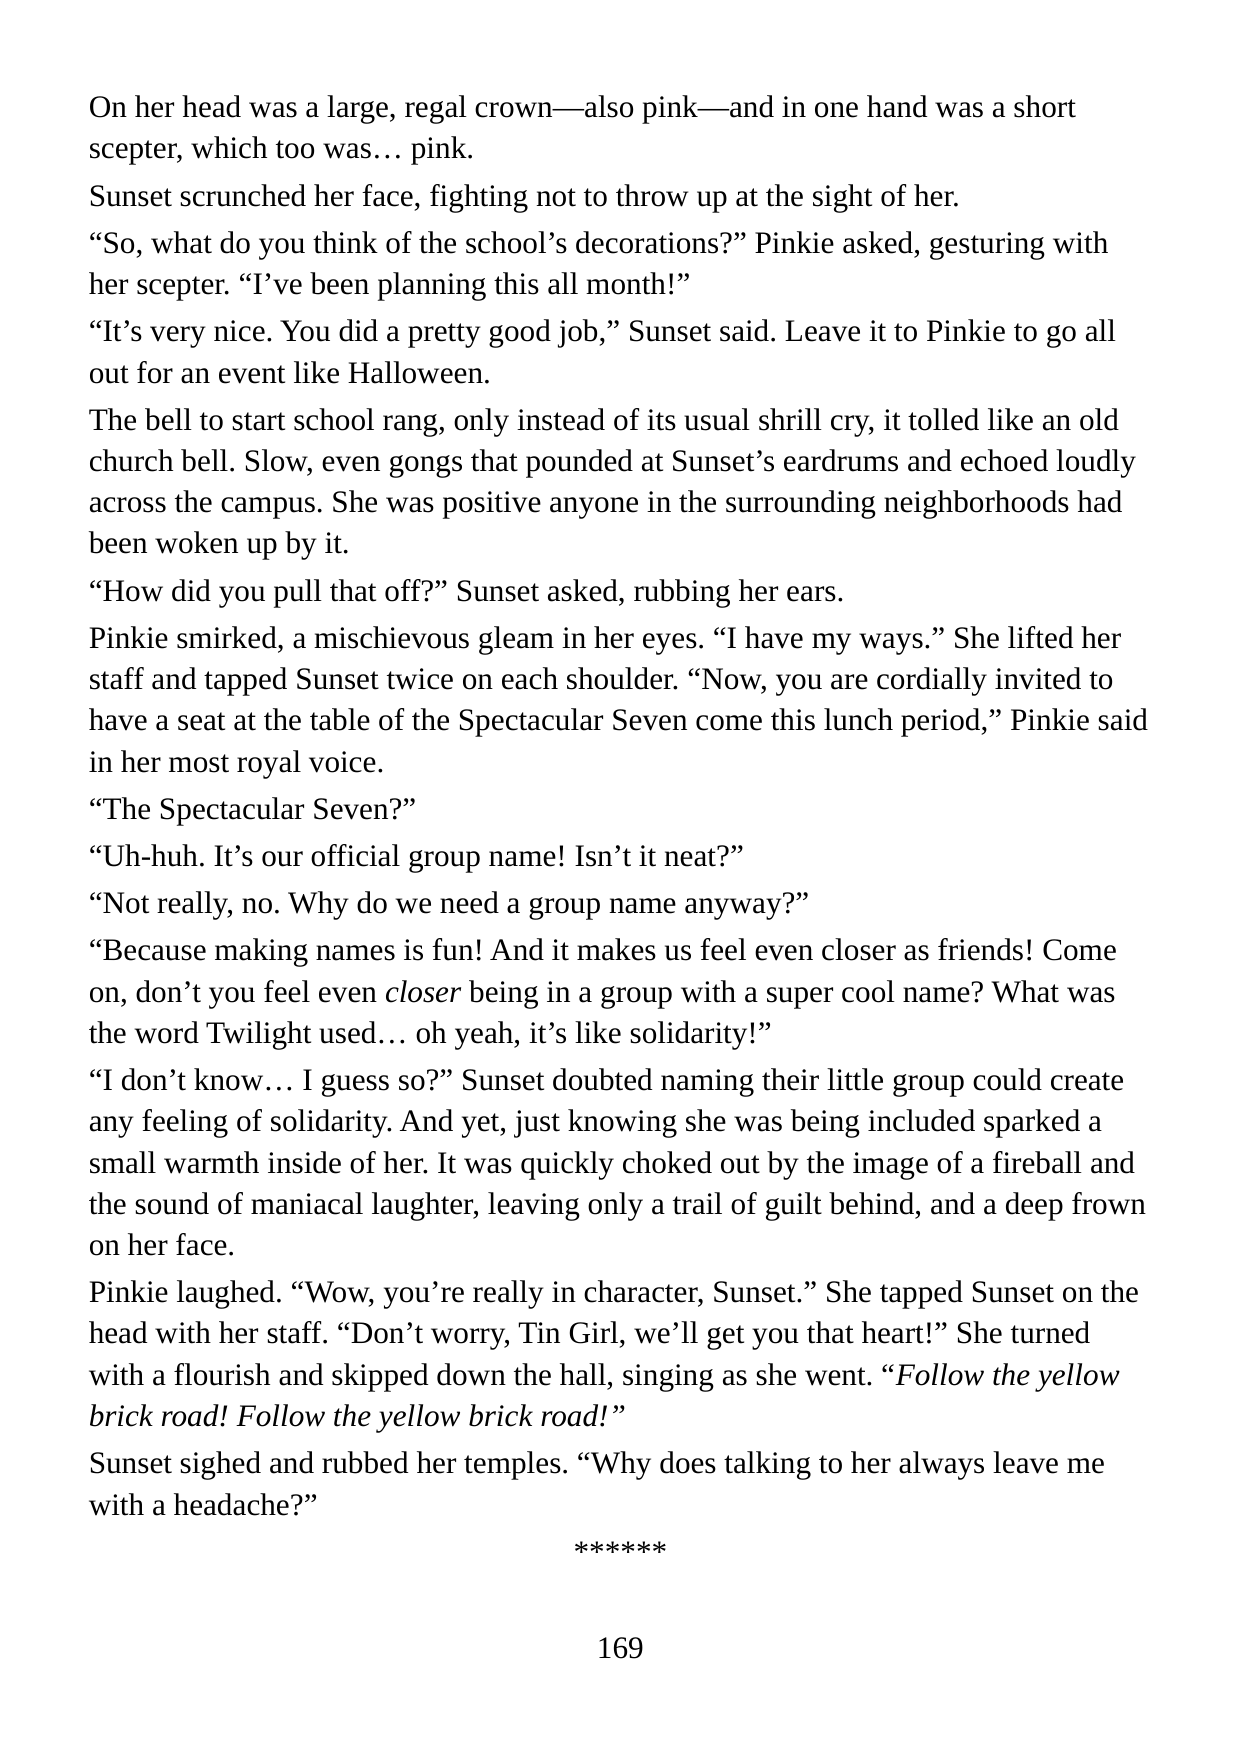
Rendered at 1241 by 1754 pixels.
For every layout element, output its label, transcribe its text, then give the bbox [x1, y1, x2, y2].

text The bell to start school rang, only instead of its usual shrill cry, it tolled like an old church bell. Slow, even gongs that pounded at Sunset’s eardrums and echoed loudly across the campus. She was positive anyone in the surrounding neighborhoods had been woken up by it. [88, 401, 1152, 561]
text “The Spectacular Seven?” [88, 790, 1152, 826]
text Sunset sighed and rubbed her temples. “Why does talking to her always leave me with a headache?” [88, 1444, 1152, 1522]
text Pinkie smirked, a mischievous gleam in her eyes. “I have my ways.” She lifted her staff and tapped Sunset twice on each shoulder. “Now, you are cordially invited to have a seat at the table of the Spectacular Seven come this lunch period,” Pinkie said in her most royal voice. [88, 619, 1152, 779]
text “How did you pull that off?” Sunset asked, rubbing her ears. [88, 572, 1152, 608]
text “So, what do you think of the school’s decorations?” Pinkie asked, gesturing with her scepter. “I’ve been planning this all month!” [88, 224, 1152, 301]
text “I don’t know… I guess so?” Sunset doubted naming their little group could create any feeling of solidarity. And yet, just knowing she was being included sparked a small warmth inside of her. It was quickly choked out by the image of a fireball and the sound of maniacal laughter, leaving only a trail of guilt behind, and a deep frown on her face. [88, 1061, 1152, 1262]
text Sunset scrunched her face, fighting not to throw up at the sight of her. [88, 177, 1152, 213]
text ****** [88, 1533, 1152, 1569]
text “Uh-huh. It’s our official group name! Isn’t it neat?” [88, 837, 1152, 873]
text “Because making names is fun! And it makes us feel even closer as friends! Come on, don’t you feel even closer being in a group with a super cool name? What was the word Twilight used… oh yeah, it’s like solidarity!” [88, 932, 1152, 1050]
text “It’s very nice. You did a pretty good job,” Sunset said. Leave it to Pinkie to go all out for an event like Halloween. [88, 313, 1152, 390]
text Pinkie laughed. “Wow, you’re really in character, Sunset.” She tapped Sunset on the head with her staff. “Don’t worry, Tin Girl, we’ll get you that heart!” She turned with a flourish and skipped down the hall, singing as she went. “Follow the yellow brick road! Follow the yellow brick road!” [88, 1273, 1152, 1433]
text “Not really, no. Why do we need a group name anyway?” [88, 884, 1152, 920]
text On her head was a large, regal crown—also pink—and in one hand was a short scepter, which too was… pink. [88, 88, 1152, 166]
